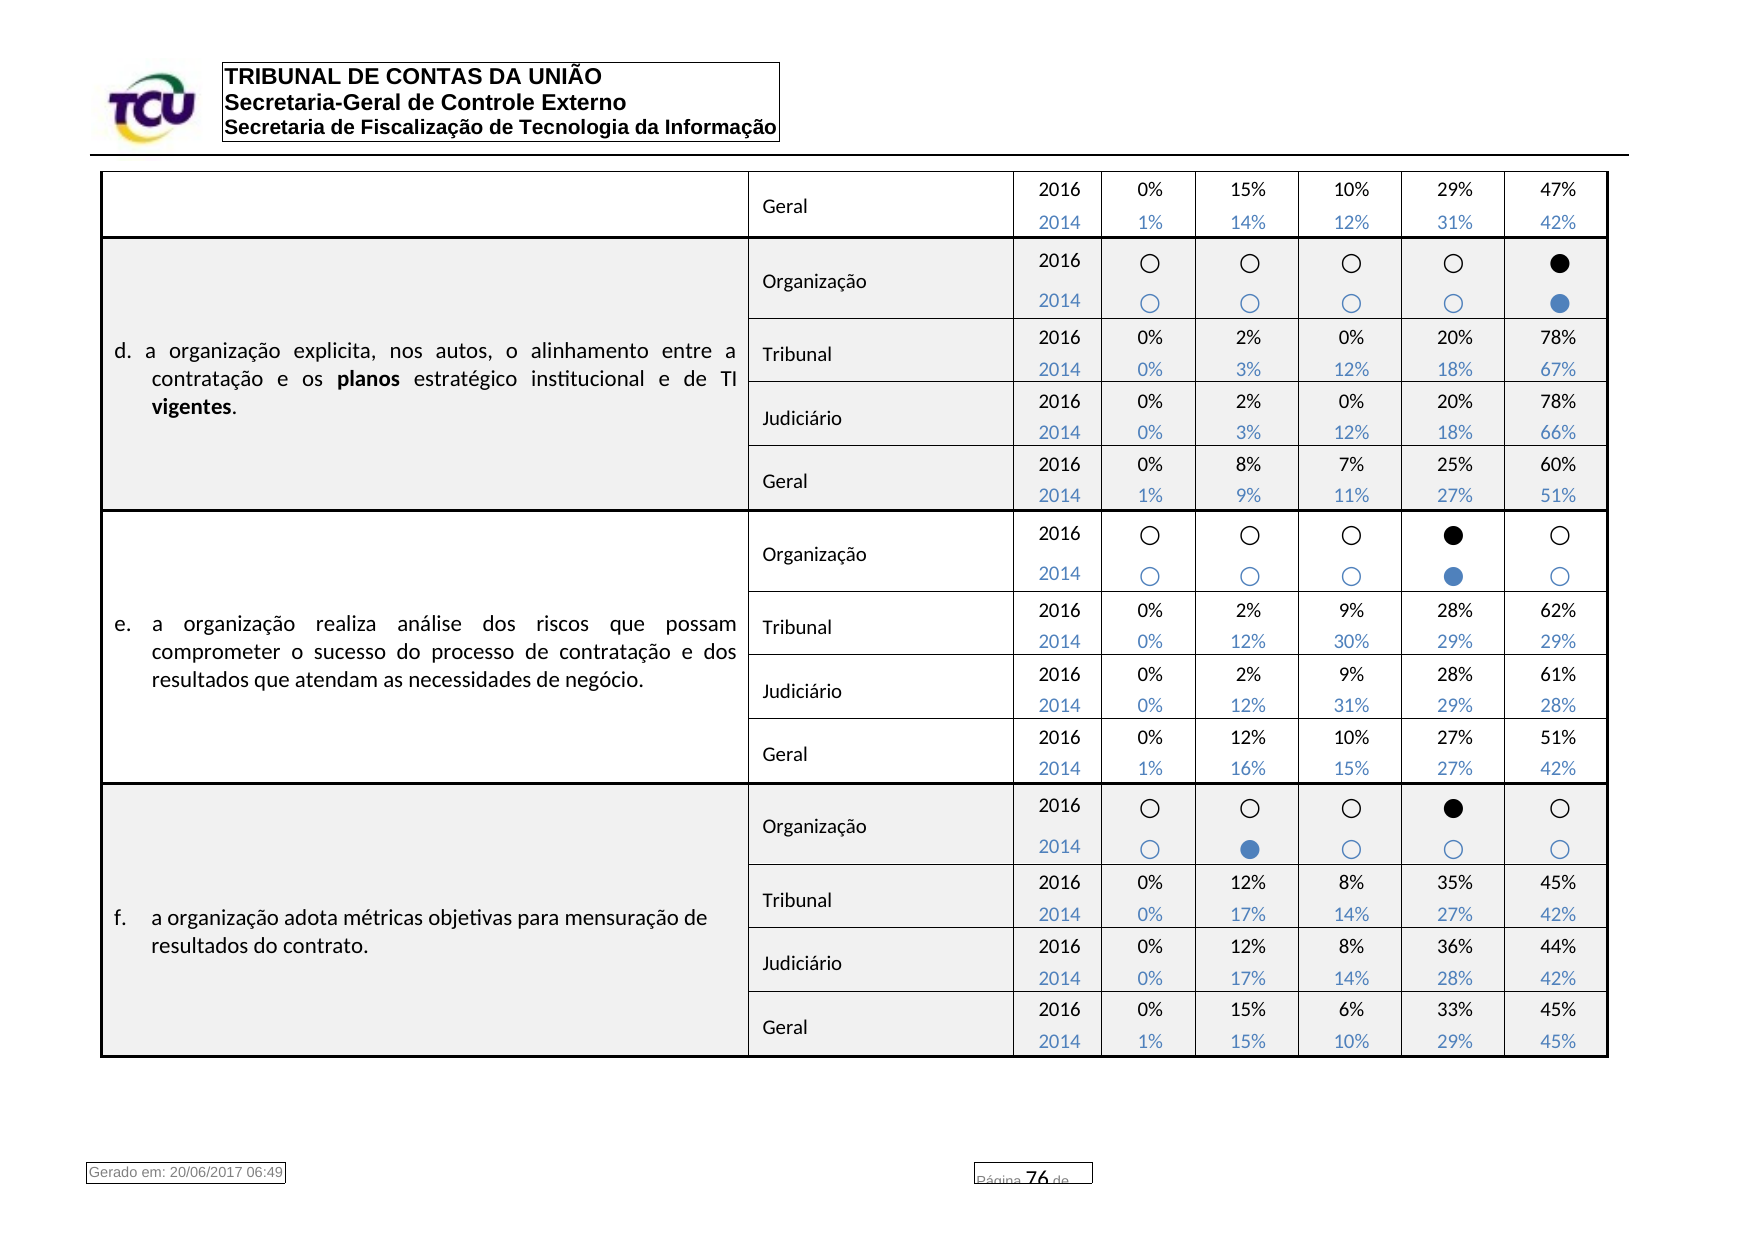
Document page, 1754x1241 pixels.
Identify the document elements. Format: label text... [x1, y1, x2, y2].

table_cell 2016 [1014, 865, 1101, 897]
table_cell ○ [1299, 550, 1401, 591]
table_cell 9% [1196, 478, 1298, 509]
table_cell 27% [1402, 751, 1504, 782]
table_cell ○ [1196, 277, 1298, 318]
table_cell ○ [1102, 277, 1195, 318]
table_cell 0% [1102, 624, 1195, 654]
table_cell e. a organização realiza análise dos riscos que possam comprometer o sucesso do processo de contratação e dos resultados que atendam as necessidades de negócio. [103, 512, 748, 782]
table_header 10% [1299, 172, 1401, 205]
table_cell 11% [1299, 478, 1401, 509]
table_cell 33% [1402, 992, 1504, 1024]
table_cell 2% [1196, 319, 1298, 351]
table_cell 51% [1505, 478, 1606, 509]
table_header 2016 [1014, 172, 1101, 205]
table_cell 67% [1505, 351, 1606, 381]
table_cell 10% [1299, 719, 1401, 751]
table_cell 2014 [1014, 897, 1101, 927]
table_cell 2014 [1014, 1024, 1101, 1055]
table_cell 2% [1196, 655, 1298, 688]
table_cell 8% [1299, 865, 1401, 897]
table_cell 28% [1402, 655, 1504, 688]
table_cell Judiciário [749, 382, 1013, 445]
table_cell 2014 [1014, 961, 1101, 991]
table_cell 12% [1196, 928, 1298, 961]
table_cell 20% [1402, 382, 1504, 415]
table_cell ○ [1102, 823, 1195, 863]
table_cell Geral [749, 719, 1013, 782]
table_cell 12% [1299, 415, 1401, 445]
table_cell 0% [1102, 382, 1195, 415]
table_cell 45% [1505, 1024, 1606, 1055]
table_cell 42% [1505, 961, 1606, 991]
picture [91, 58, 203, 154]
table_cell Organização [749, 785, 1013, 863]
table_cell 10% [1299, 1024, 1401, 1055]
picture [91, 156, 203, 161]
table_cell 17% [1196, 897, 1298, 927]
table_cell 29% [1402, 624, 1504, 654]
table_cell f. a organização adota métricas objetivas para mensuração de resultados do contrato. [103, 785, 748, 1055]
table_cell 14% [1299, 961, 1401, 991]
table_cell 9% [1299, 592, 1401, 624]
table_cell ○ [1402, 277, 1504, 318]
table_cell 0% [1102, 719, 1195, 751]
table_cell ○ [1196, 239, 1298, 277]
table_cell 2016 [1014, 592, 1101, 624]
table_cell ○ [1299, 239, 1401, 277]
table_header [103, 172, 748, 236]
table_cell 42% [1505, 205, 1606, 236]
table_cell 2014 [1014, 478, 1101, 509]
table_cell 12% [1299, 205, 1401, 236]
table_header 15% [1196, 172, 1298, 205]
table_cell ○ [1299, 785, 1401, 823]
table_cell 0% [1102, 351, 1195, 381]
table_cell Organização [749, 512, 1013, 591]
table_cell 31% [1299, 688, 1401, 718]
table_cell 2014 [1014, 624, 1101, 654]
table_cell 27% [1402, 897, 1504, 927]
table_cell 2016 [1014, 382, 1101, 415]
table_cell 14% [1299, 897, 1401, 927]
table_cell 2016 [1014, 512, 1101, 550]
table_cell 66% [1505, 415, 1606, 445]
table_cell 15% [1196, 992, 1298, 1024]
table_cell 2016 [1014, 655, 1101, 688]
table_cell 0% [1102, 415, 1195, 445]
table_cell 2014 [1014, 751, 1101, 782]
table_cell 28% [1402, 961, 1504, 991]
table_cell 9% [1299, 655, 1401, 688]
table_cell Judiciário [749, 928, 1013, 991]
table_cell 51% [1505, 719, 1606, 751]
table_cell 3% [1196, 415, 1298, 445]
table_cell 2016 [1014, 928, 1101, 961]
table_cell ○ [1505, 823, 1606, 863]
table_cell 78% [1505, 319, 1606, 351]
table_cell 0% [1102, 688, 1195, 718]
table_cell 15% [1196, 1024, 1298, 1055]
table_cell ● [1505, 277, 1606, 318]
table_cell 16% [1196, 751, 1298, 782]
table_cell 20% [1402, 319, 1504, 351]
table_cell 1% [1102, 478, 1195, 509]
table_cell 17% [1196, 961, 1298, 991]
table_cell ○ [1505, 512, 1606, 550]
table_cell 27% [1402, 478, 1504, 509]
table_cell ● [1505, 239, 1606, 277]
table_header 29% [1402, 172, 1504, 205]
table_cell ○ [1402, 239, 1504, 277]
table_cell 7% [1299, 446, 1401, 478]
table_cell 2014 [1014, 688, 1101, 718]
table_cell 2014 [1014, 415, 1101, 445]
table_cell 0% [1102, 655, 1195, 688]
table_cell Tribunal [749, 319, 1013, 381]
table_cell 36% [1402, 928, 1504, 961]
table_cell 62% [1505, 592, 1606, 624]
table_cell ● [1196, 823, 1298, 863]
table_cell 2016 [1014, 239, 1101, 277]
table_cell 30% [1299, 624, 1401, 654]
table_cell 2014 [1014, 550, 1101, 591]
table_cell 2% [1196, 382, 1298, 415]
table_cell 8% [1299, 928, 1401, 961]
table_cell 14% [1196, 205, 1298, 236]
table_cell 12% [1299, 351, 1401, 381]
table_cell 1% [1102, 1024, 1195, 1055]
table_cell ○ [1196, 550, 1298, 591]
table_cell 35% [1402, 865, 1504, 897]
table_cell 0% [1102, 928, 1195, 961]
table_cell 45% [1505, 865, 1606, 897]
table_cell ○ [1402, 823, 1504, 863]
table_cell 15% [1299, 751, 1401, 782]
table_cell 2014 [1014, 351, 1101, 381]
table_cell 45% [1505, 992, 1606, 1024]
table_cell 2016 [1014, 446, 1101, 478]
table_cell 25% [1402, 446, 1504, 478]
table_cell 0% [1102, 961, 1195, 991]
table_header Geral [749, 172, 1013, 236]
table_cell Judiciário [749, 655, 1013, 718]
table_cell 28% [1402, 592, 1504, 624]
table_cell 29% [1402, 1024, 1504, 1055]
table_cell 12% [1196, 624, 1298, 654]
table_cell Geral [749, 446, 1013, 509]
table_cell Geral [749, 992, 1013, 1055]
table_cell ○ [1196, 785, 1298, 823]
table_cell 60% [1505, 446, 1606, 478]
table_cell ○ [1102, 785, 1195, 823]
table_cell ○ [1505, 785, 1606, 823]
table_cell 0% [1299, 382, 1401, 415]
table_cell 12% [1196, 688, 1298, 718]
table_cell ○ [1505, 550, 1606, 591]
table_cell 2016 [1014, 319, 1101, 351]
table_cell 6% [1299, 992, 1401, 1024]
table_cell 2014 [1014, 277, 1101, 318]
table_cell ● [1402, 512, 1504, 550]
table_cell ○ [1102, 512, 1195, 550]
table_cell 3% [1196, 351, 1298, 381]
table_cell 1% [1102, 751, 1195, 782]
table_cell 0% [1102, 592, 1195, 624]
table_cell Tribunal [749, 865, 1013, 927]
table_cell 29% [1402, 688, 1504, 718]
table_cell 27% [1402, 719, 1504, 751]
table_cell 1% [1102, 205, 1195, 236]
table_cell 0% [1102, 897, 1195, 927]
table_cell ○ [1299, 277, 1401, 318]
table_cell 44% [1505, 928, 1606, 961]
table_cell 2016 [1014, 785, 1101, 823]
table_cell 42% [1505, 751, 1606, 782]
table_cell 28% [1505, 688, 1606, 718]
table_cell ○ [1299, 823, 1401, 863]
table_cell ○ [1196, 512, 1298, 550]
table_cell 0% [1102, 865, 1195, 897]
table_cell ○ [1102, 550, 1195, 591]
table_cell 8% [1196, 446, 1298, 478]
table_cell 18% [1402, 351, 1504, 381]
table_cell ○ [1102, 239, 1195, 277]
table_cell 61% [1505, 655, 1606, 688]
table_cell 0% [1102, 446, 1195, 478]
table_cell ○ [1299, 512, 1401, 550]
table_cell Organização [749, 239, 1013, 318]
table_cell 12% [1196, 865, 1298, 897]
table_cell 0% [1102, 992, 1195, 1024]
table_cell 18% [1402, 415, 1504, 445]
table_cell 2014 [1014, 205, 1101, 236]
table_cell ● [1402, 785, 1504, 823]
table_cell 29% [1505, 624, 1606, 654]
table_cell d. a organização explicita, nos autos, o alinhamento entre a contratação e os planos estratégico institucional e de TI vigentes. [103, 239, 748, 509]
table_cell 2016 [1014, 992, 1101, 1024]
table_header 47% [1505, 172, 1606, 205]
table_cell 42% [1505, 897, 1606, 927]
table_cell 2% [1196, 592, 1298, 624]
table_cell 0% [1299, 319, 1401, 351]
table_cell Tribunal [749, 592, 1013, 654]
table_cell 2016 [1014, 719, 1101, 751]
table_cell 12% [1196, 719, 1298, 751]
table_cell 31% [1402, 205, 1504, 236]
table_cell ● [1402, 550, 1504, 591]
table_cell 78% [1505, 382, 1606, 415]
table_cell 2014 [1014, 823, 1101, 863]
table_header 0% [1102, 172, 1195, 205]
table_cell 0% [1102, 319, 1195, 351]
